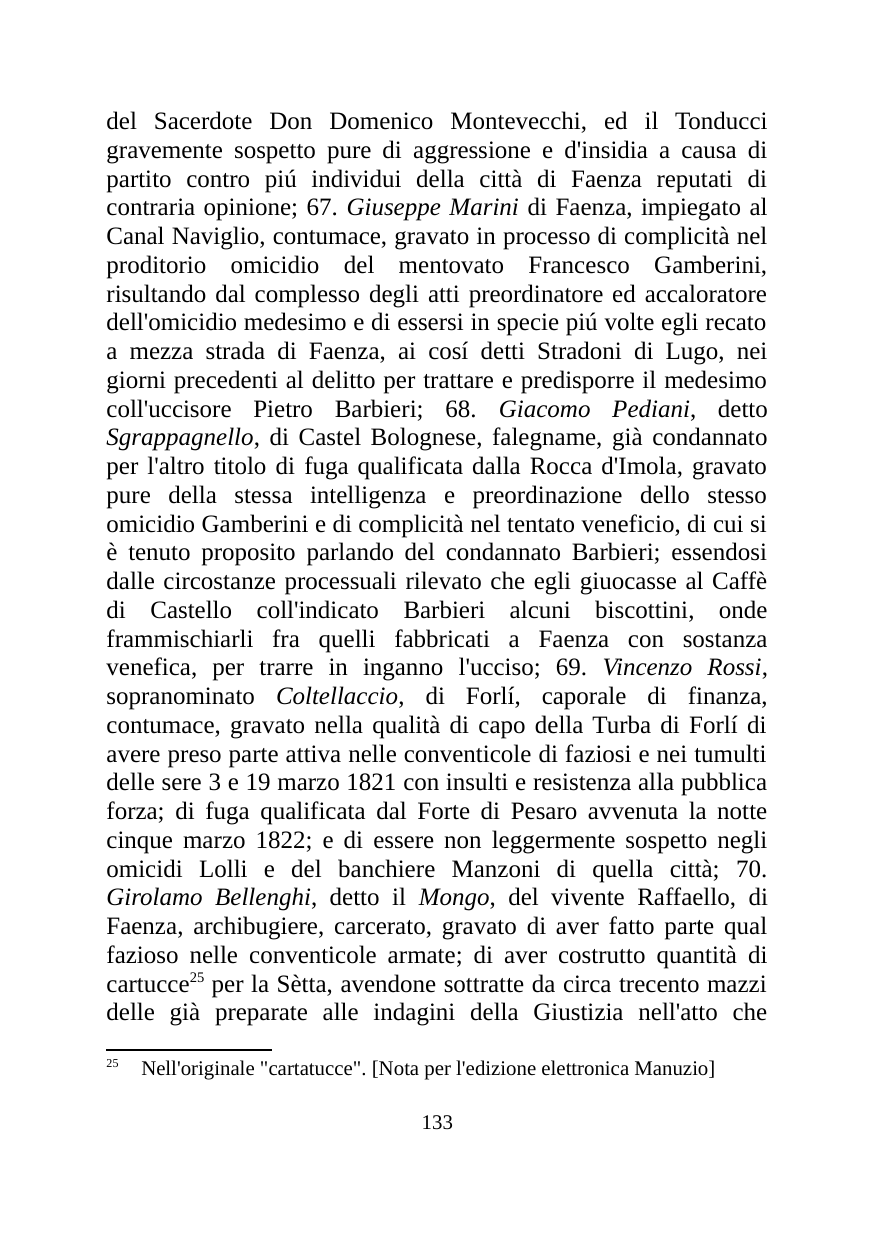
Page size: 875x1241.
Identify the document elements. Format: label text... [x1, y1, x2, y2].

text Nell'originale "cartatucce". [Nota per l'edizione elettronica Manuzio] [106, 1056, 768, 1080]
text del Sacerdote Don Domenico Montevecchi, ed il Tonducci gravemente sospetto pure di aggressione e d'insidia a causa di partito contro piú individui della città di Faenza reputati di contraria opinione; 67. Giuseppe Marini di Faenza, impiegato al Canal Naviglio, contumace, gravato in processo di complicità nel proditorio omicidio del mentovato Francesco Gamberini, risultando dal complesso degli atti preordinatore ed accaloratore dell'omicidio medesimo e di essersi in specie piú volte egli recato a mezza strada di Faenza, ai cosí detti Stradoni di Lugo, nei giorni precedenti al delitto per trattare e predisporre il medesimo coll'uccisore Pietro Barbieri; 68. Giacomo Pediani, detto Sgrappagnello, di Castel Bolognese, falegname, già condannato per l'altro titolo di fuga qualificata dalla Rocca d'Imola, gravato pure della stessa intelligenza e preordinazione dello stesso omicidio Gamberini e di complicità nel tentato veneficio, di cui si è tenuto proposito parlando del condannato Barbieri; essendosi dalle circostanze processuali rilevato che egli giuocasse al Caffè di Castello coll'indicato Barbieri alcuni biscottini, onde frammischiarli fra quelli fabbricati a Faenza con sostanza venefica, per trarre in inganno l'ucciso; 69. Vincenzo Rossi, sopranominato Coltellaccio, di Forlí, caporale di finanza, contumace, gravato nella qualità di capo della Turba di Forlí di avere preso parte attiva nelle conventicole di faziosi e nei tumulti delle sere 3 e 19 marzo 1821 con insulti e resistenza alla pubblica forza; di fuga qualificata dal Forte di Pesaro avvenuta la notte cinque marzo 1822; e di essere non leggermente sospetto negli omicidi Lolli e del banchiere Manzoni di quella città; 70. Girolamo Bellenghi, detto il Mongo, del vivente Raffaello, di Faenza, archibugiere, carcerato, gravato di aver fatto parte qual fazioso nelle conventicole armate; di aver costrutto quantità di cartucce per la Sètta, avendone sottratte da circa trecento mazzi delle già preparate alle indagini della Giustizia nell'atto che [106, 106, 768, 1026]
